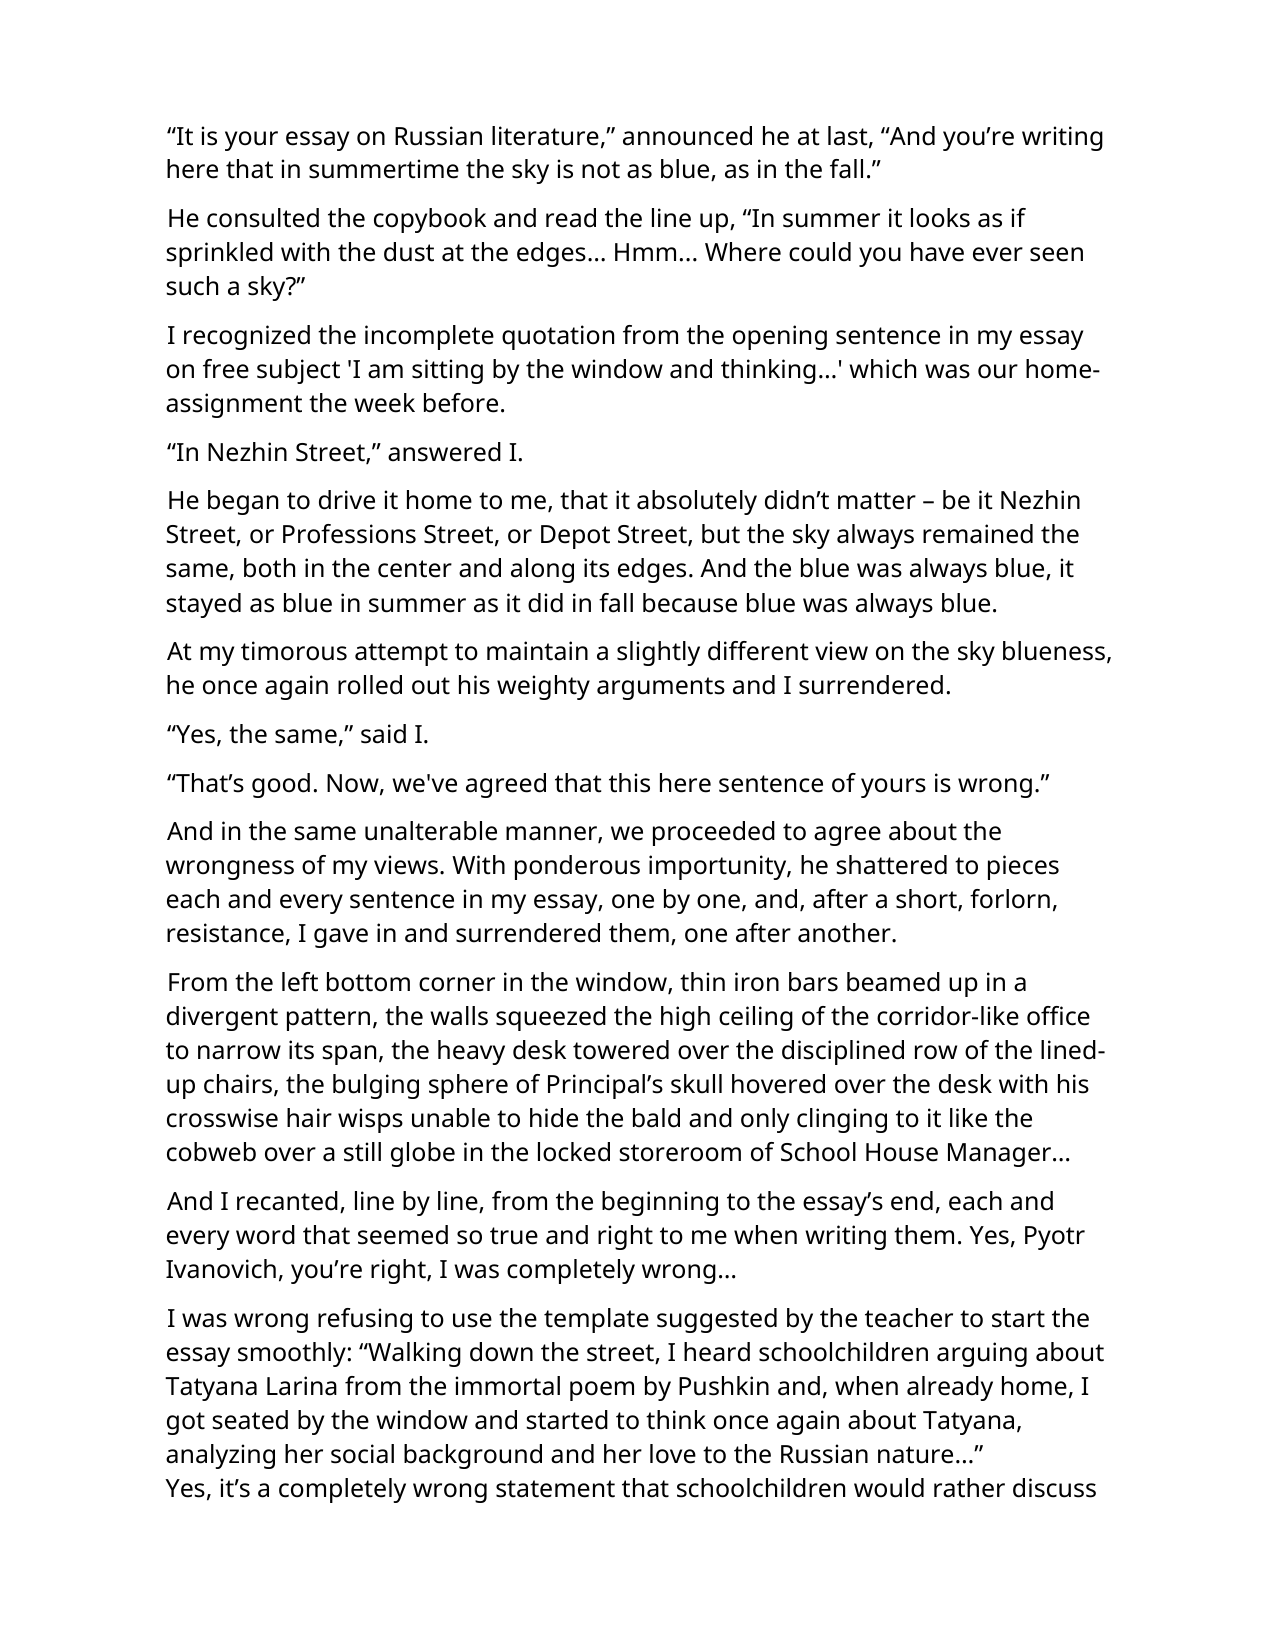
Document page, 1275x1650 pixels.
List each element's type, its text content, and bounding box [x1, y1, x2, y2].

text At my timorous attempt to maintain a slightly different view on the sky blueness, he once again rolled out his weighty arguments and I surrendered. [165, 634, 1118, 702]
text And in the same unalterable manner, we proceeded to agree about the wrongness of my views. With ponderous importunity, he shattered to pieces each and every sentence in my essay, one by one, and, after a short, forlorn, resistance, I gave in and surrendered them, one after another. [165, 814, 1118, 950]
text He began to drive it home to me, that it absolutely didn’t matter – be it Nezhin Street, or Professions Street, or Depot Street, but the sky always remained the same, both in the center and along its edges. And the blue was always blue, it stayed as blue in summer as it did in fall because blue was always blue. [165, 483, 1118, 619]
text “Yes, the same,” said I. [165, 717, 1118, 751]
text I recognized the incomplete quotation from the opening sentence in my essay on free subject 'I am sitting by the window and thinking…' which was our home-assignment the week before. [165, 318, 1118, 420]
text He consulted the copybook and read the line up, “In summer it looks as if sprinkled with the dust at the edges… Hmm... Where could you have ever seen such a sky?” [165, 201, 1118, 303]
text “In Nezhin Street,” answered I. [165, 434, 1118, 468]
text And I recanted, line by line, from the beginning to the essay’s end, each and every word that seemed so true and right to me when writing them. Yes, Pyotr Ivanovich, you’re right, I was completely wrong… [165, 1184, 1118, 1286]
text “That’s good. Now, we've agreed that this here sentence of yours is wrong.” [165, 765, 1118, 799]
text I was wrong refusing to use the template suggested by the teacher to start the essay smoothly: “Walking down the street, I heard schoolchildren arguing about Tatyana Larina from the immortal poem by Pushkin and, when already home, I got seated by the window and started to think once again about Tatyana, analyzing her social background and her love to the Russian nature…” Yes, it’s a completely wrong statement that schoolchildren would rather discuss [165, 1300, 1118, 1505]
text “It is your essay on Russian literature,” announced he at last, “And you’re writing here that in summertime the sky is not as blue, as in the fall.” [165, 118, 1118, 186]
text From the left bottom corner in the window, thin iron bars beamed up in a divergent pattern, the walls squeezed the high ceiling of the corridor-like office to narrow its span, the heavy desk towered over the disciplined row of the lined-up chairs, the bulging sphere of Principal’s skull hovered over the desk with his crosswise hair wisps unable to hide the bald and only clinging to it like the cobweb over a still globe in the locked storeroom of School House Manager… [165, 965, 1118, 1169]
